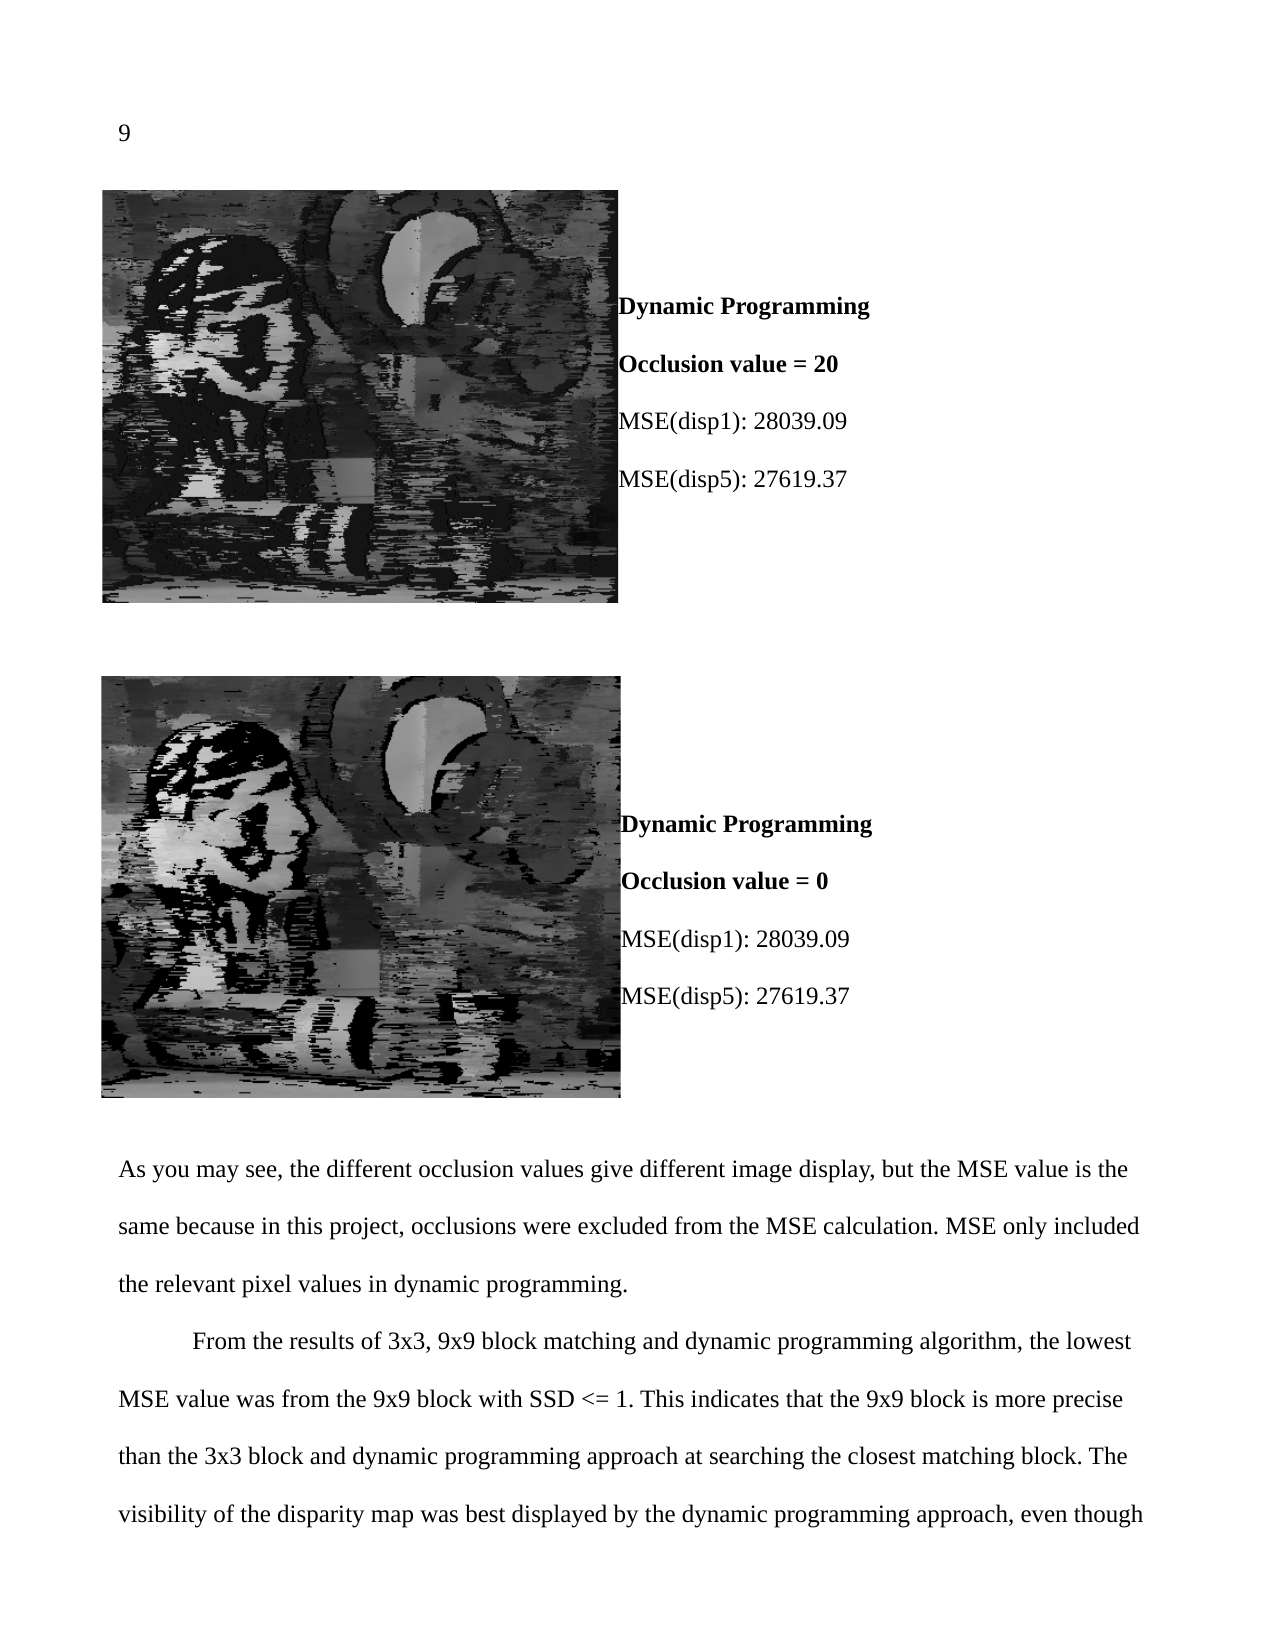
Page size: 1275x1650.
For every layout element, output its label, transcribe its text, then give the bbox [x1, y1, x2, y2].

text MSE(disp1): 28039.09 [619, 406, 1157, 435]
text From the results of 3x3, 9x9 block matching and dynamic programming algorithm, the lowest MSE value was from the 9x9 block with SSD <= 1. This indicates that the 9x9 block is more precise than the 3x3 block and dynamic programming approach at searching the closest matching block. The visibility of the disparity map was best displayed by the dynamic programming approach, even though [118, 1326, 1157, 1528]
text MSE(disp5): 27619.37 [619, 464, 1157, 493]
picture [102, 190, 619, 603]
text Dynamic Programming [619, 291, 1157, 320]
text Occlusion value = 0 [621, 866, 1157, 895]
picture [101, 676, 621, 1098]
text As you may see, the different occlusion values give different image display, but the MSE value is the same because in this project, occlusions were excluded from the MSE calculation. MSE only included the relevant pixel values in dynamic programming. [118, 1154, 1157, 1298]
text Occlusion value = 20 [619, 349, 1157, 378]
text Dynamic Programming [621, 809, 1157, 838]
text MSE(disp5): 27619.37 [621, 981, 1157, 1010]
text MSE(disp1): 28039.09 [621, 924, 1157, 953]
